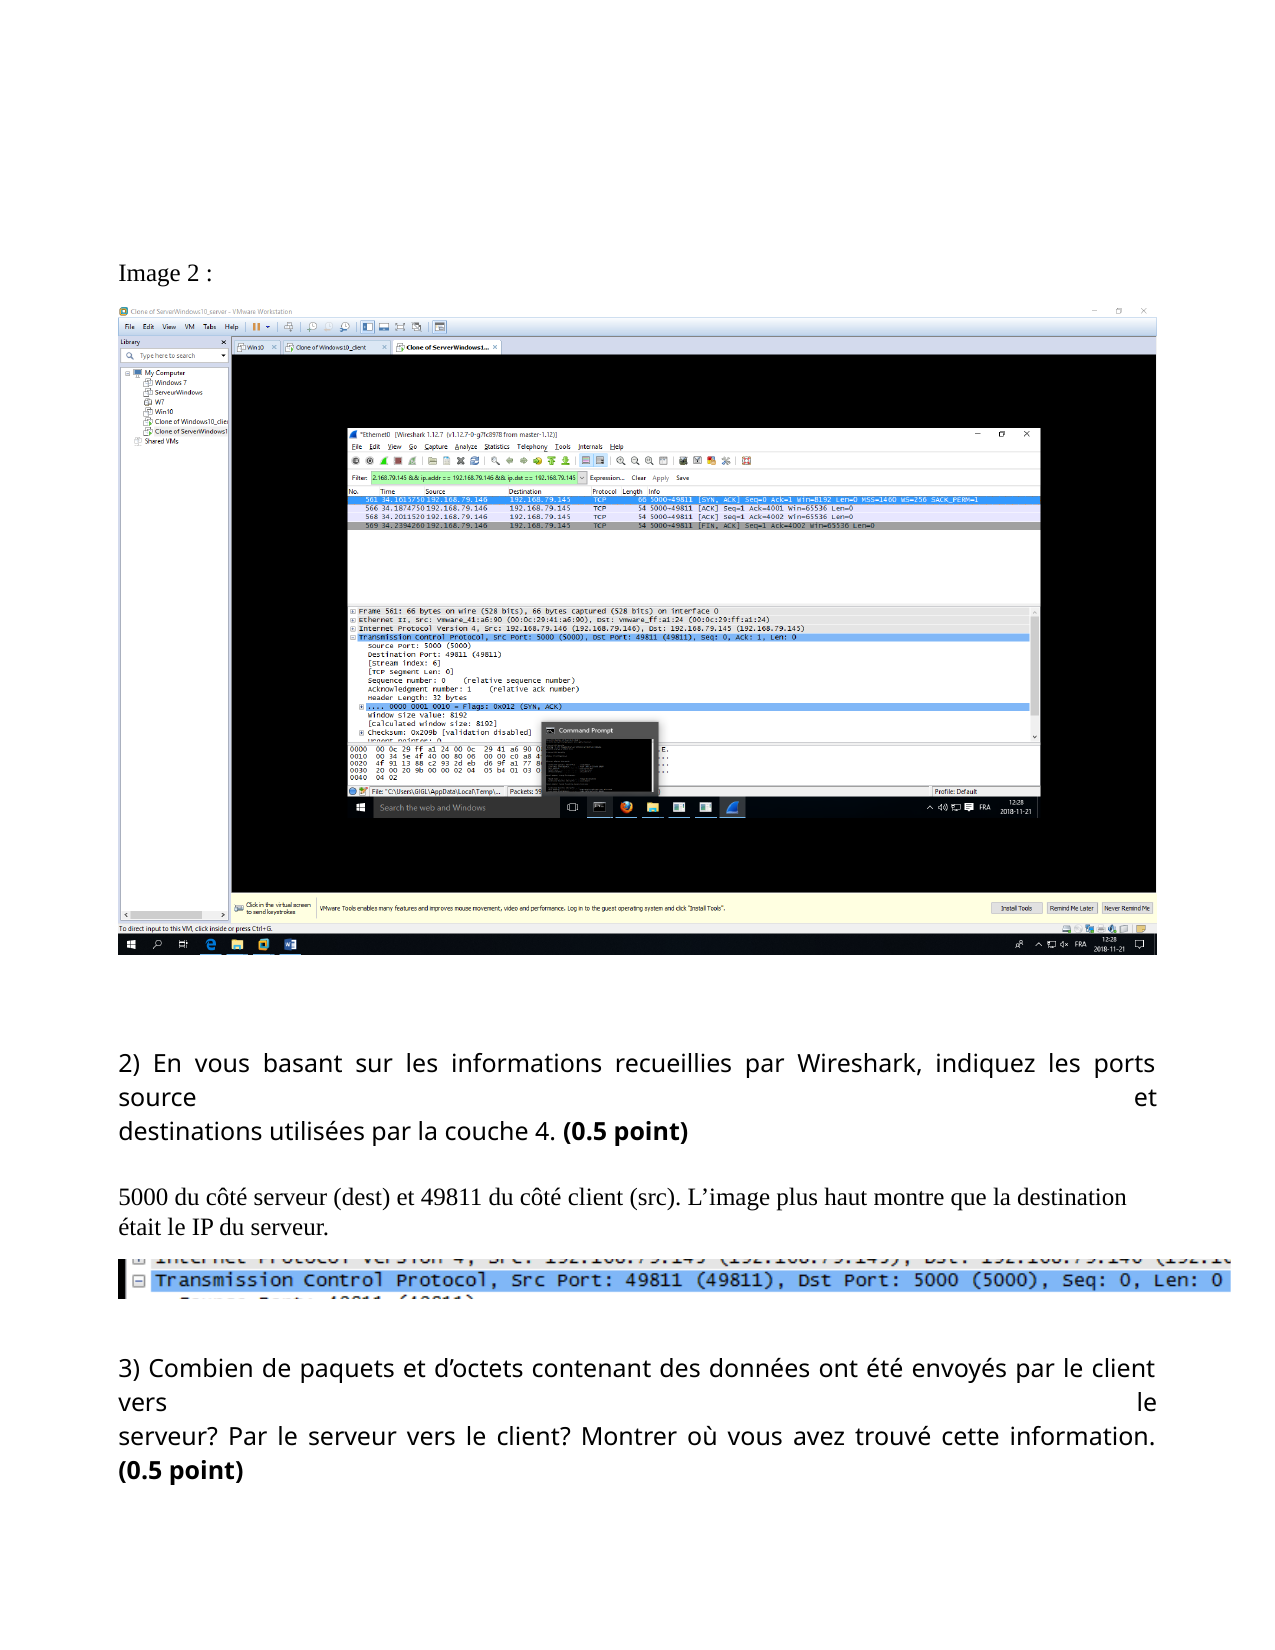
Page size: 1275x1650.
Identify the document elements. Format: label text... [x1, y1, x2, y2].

text Image 2 : [118, 258, 1157, 287]
text 3) Combien de paquets et d’octets contenant des données ont été envoyés par le client vers le serveur? Par le serveur vers le client? Montrer où vous avez trouvé cette information. (0.5 point) [118, 1350, 1157, 1487]
text 5000 du côté serveur (dest) et 49811 du côté client (src). L’image plus haut montre que la destination était le IP du serveur. [118, 1182, 1157, 1241]
text 2) En vous basant sur les informations recueillies par Wireshark, indiquez les ports source et destinations utilisées par la couche 4. (0.5 point) [118, 1012, 1157, 1148]
picture [118, 1264, 855, 1295]
picture [118, 305, 1157, 955]
